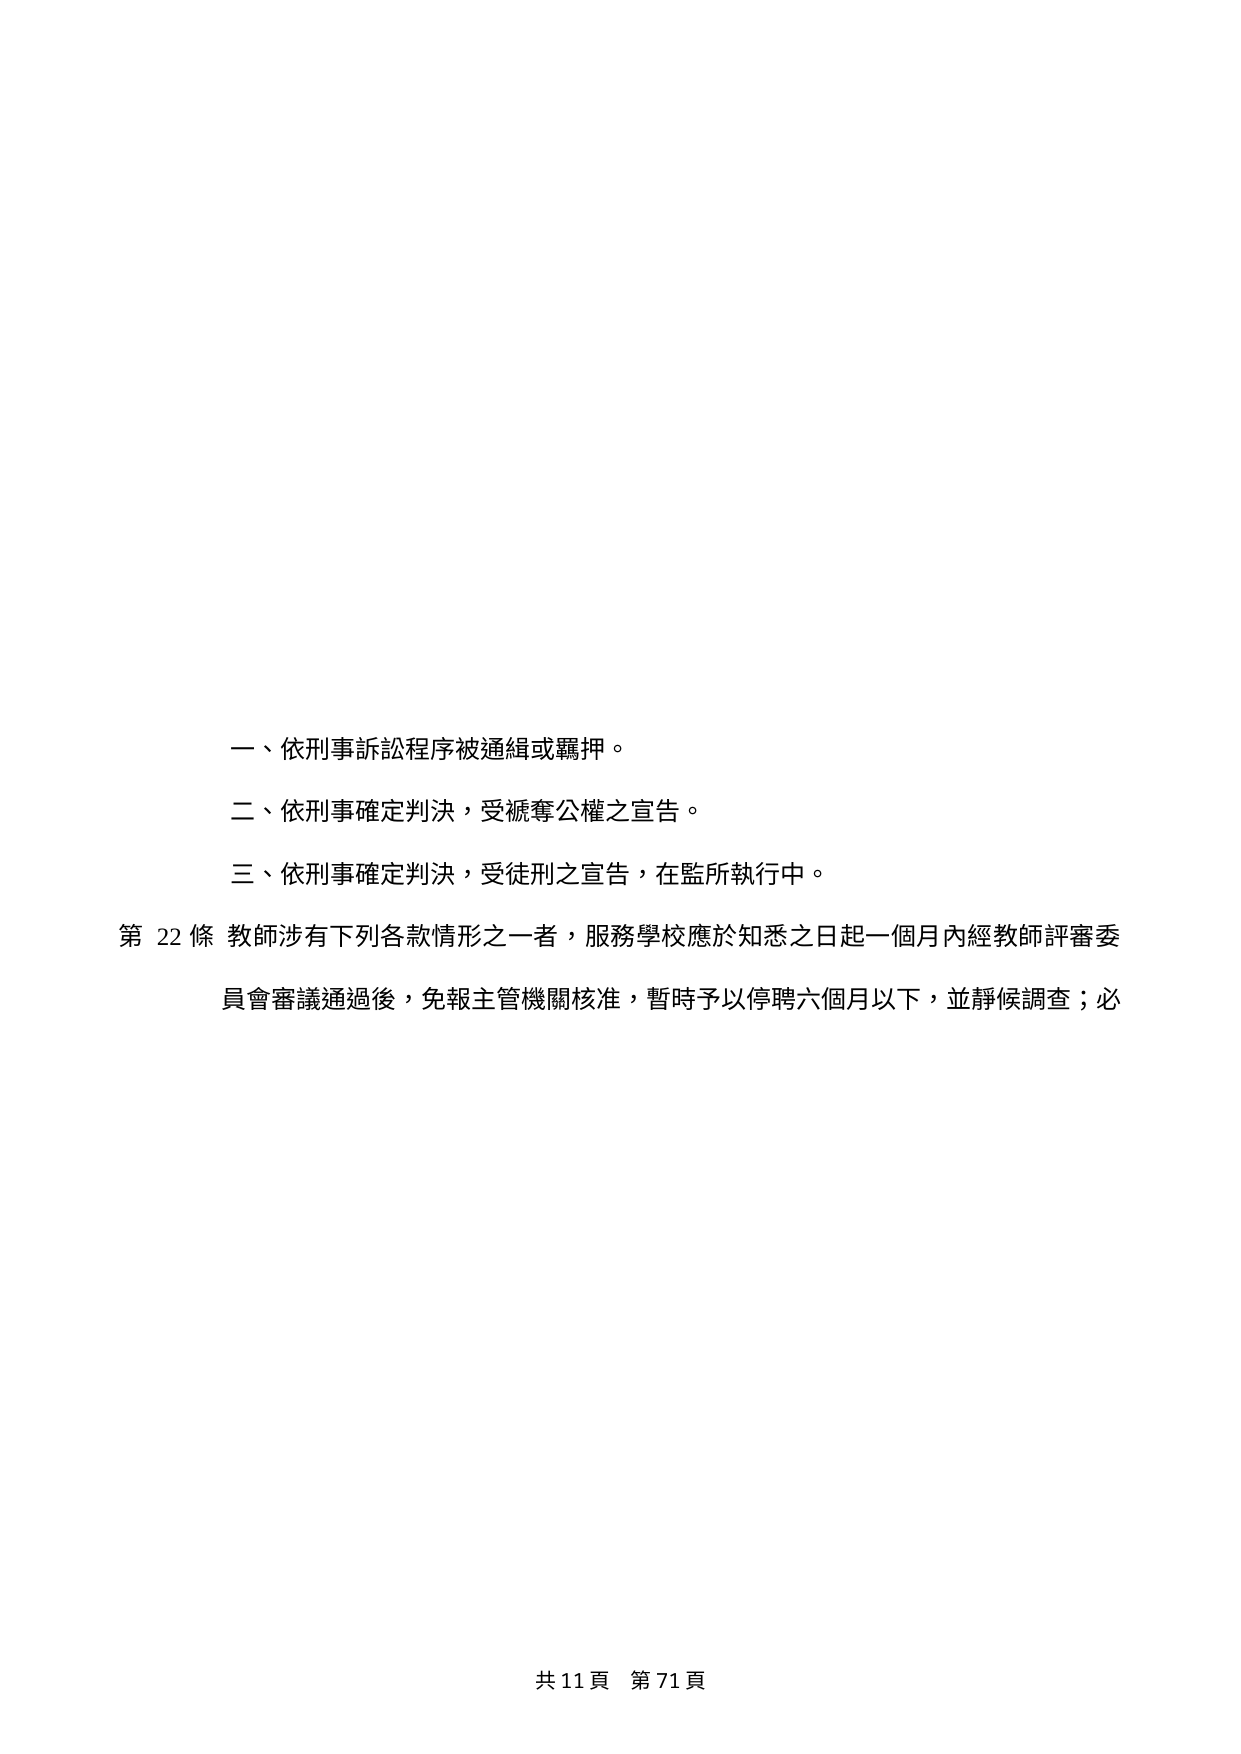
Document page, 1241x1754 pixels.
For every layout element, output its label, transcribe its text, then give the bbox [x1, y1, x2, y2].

text 三、依刑事確定判決，受徒刑之宣告，在監所執行中。 [118, 831, 1122, 893]
text 第 22 條 教師涉有下列各款情形之一者，服務學校應於知悉之日起一個月內經教師評審委員會審議通過後，免報主管機關核准，暫時予以停聘六個月以下，並靜候調查；必 [118, 893, 1122, 1018]
text 二、依刑事確定判決，受褫奪公權之宣告。 [118, 768, 1122, 831]
text 一、依刑事訴訟程序被通緝或羈押。 [118, 706, 1122, 768]
